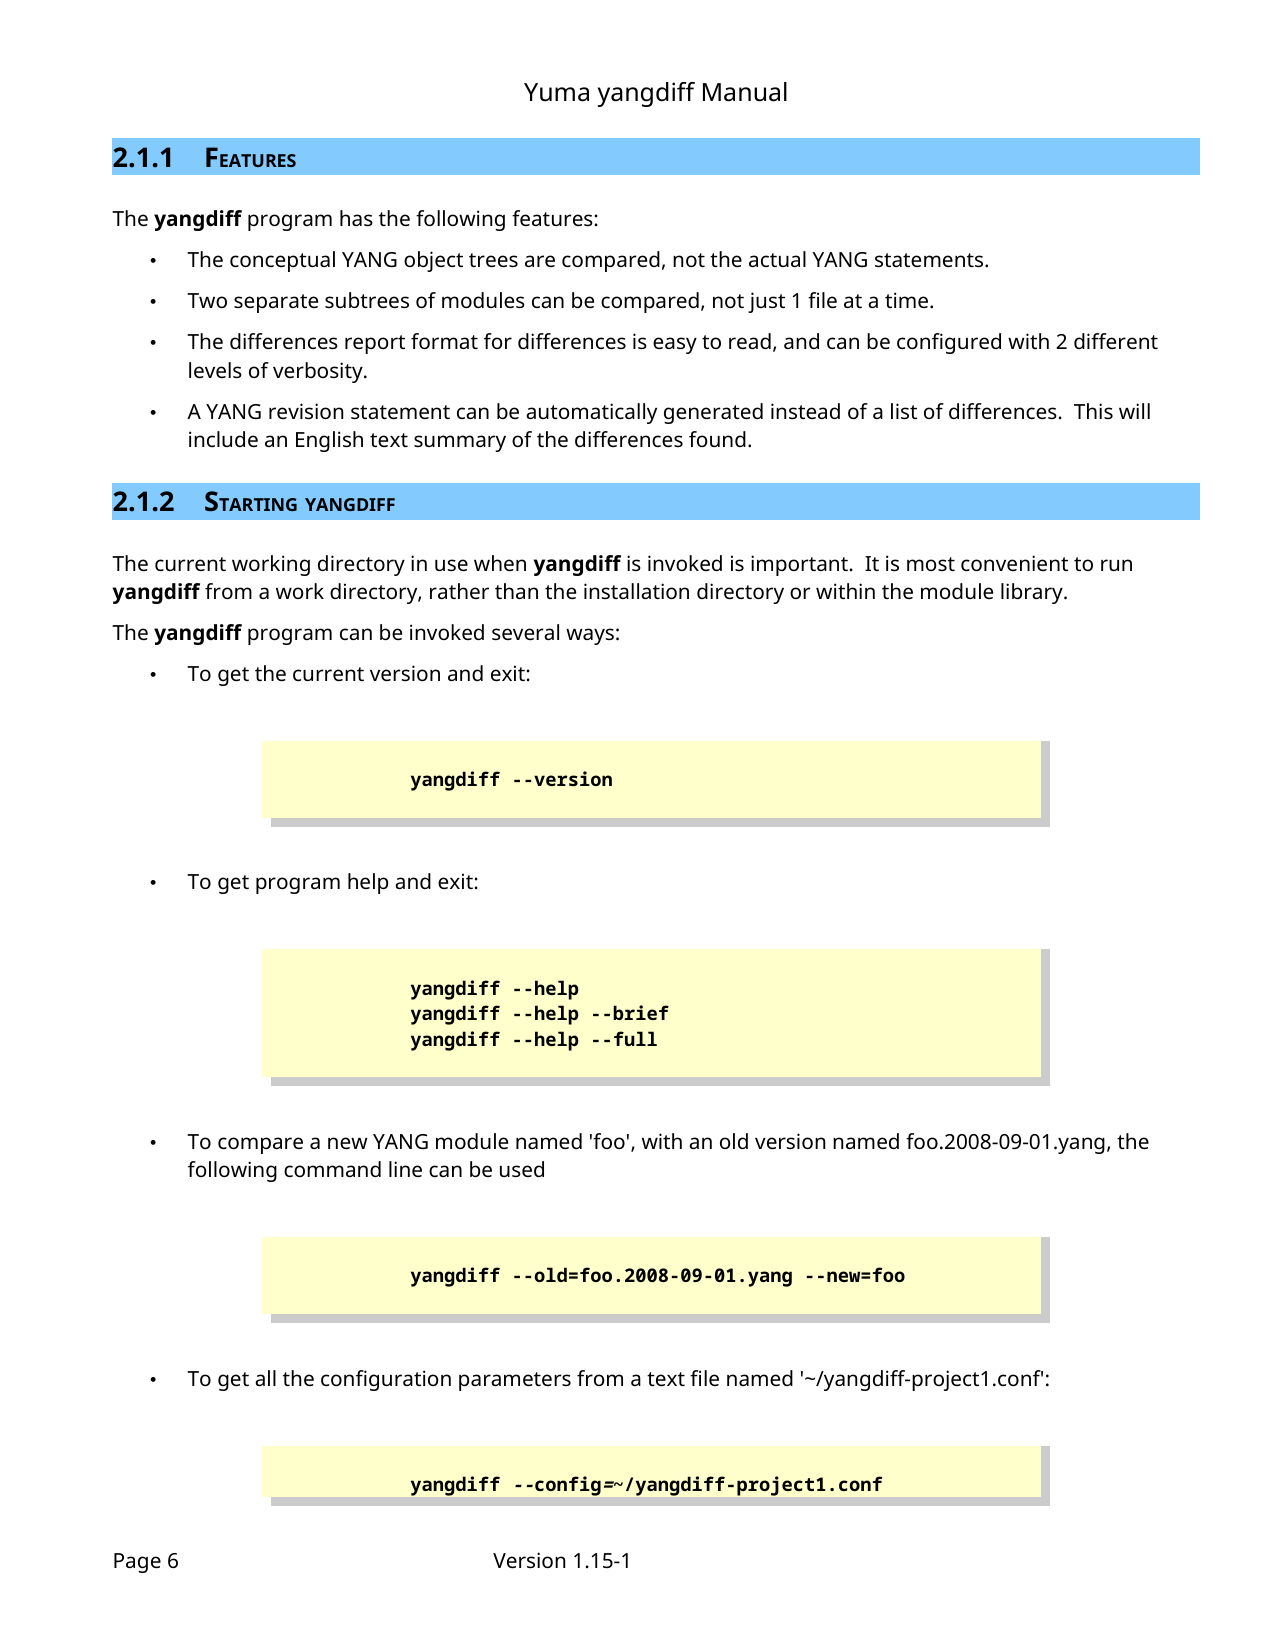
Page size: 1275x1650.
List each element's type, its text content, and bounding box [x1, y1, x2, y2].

text The current working directory in use when yangdiff is invoked is important. It is most convenient to run yangdiff from a work directory, rather than the installation directory or within the module library. [112, 549, 1200, 606]
list To compare a new YANG module named 'foo', with an old version named foo.2008-09-01.yang, the following command line can be used [150, 1127, 1200, 1184]
list Two separate subtrees of modules can be compared, not just 1 file at a time. [150, 286, 1200, 315]
text yangdiff --help --full [262, 1026, 1041, 1051]
list The conceptual YANG object trees are compared, not the actual YANG statements. [150, 246, 1200, 274]
text yangdiff --version [262, 767, 1041, 792]
text yangdiff --old=foo.2008-09-01.yang --new=foo [262, 1263, 1041, 1288]
text yangdiff --config=~/yangdiff-project1.conf [262, 1471, 1041, 1497]
list To get the current version and exit: [150, 659, 1200, 688]
list The differences report format for differences is easy to read, and can be configured with 2 different levels of verbosity. [150, 327, 1200, 384]
list To get program help and exit: [150, 867, 1200, 896]
subtitle Features [112, 138, 1200, 175]
subtitle Starting yangdiff [112, 483, 1200, 520]
list To get all the configuration parameters from a text file named '~/yangdiff-project1.conf': [150, 1364, 1200, 1392]
text The yangdiff program has the following features: [112, 204, 1200, 233]
text yangdiff --help [262, 975, 1041, 1000]
text yangdiff --help --brief [262, 1000, 1041, 1026]
text The yangdiff program can be invoked several ways: [112, 618, 1200, 647]
list A YANG revision statement can be automatically generated instead of a list of differences. This will include an English text summary of the differences found. [150, 397, 1200, 454]
